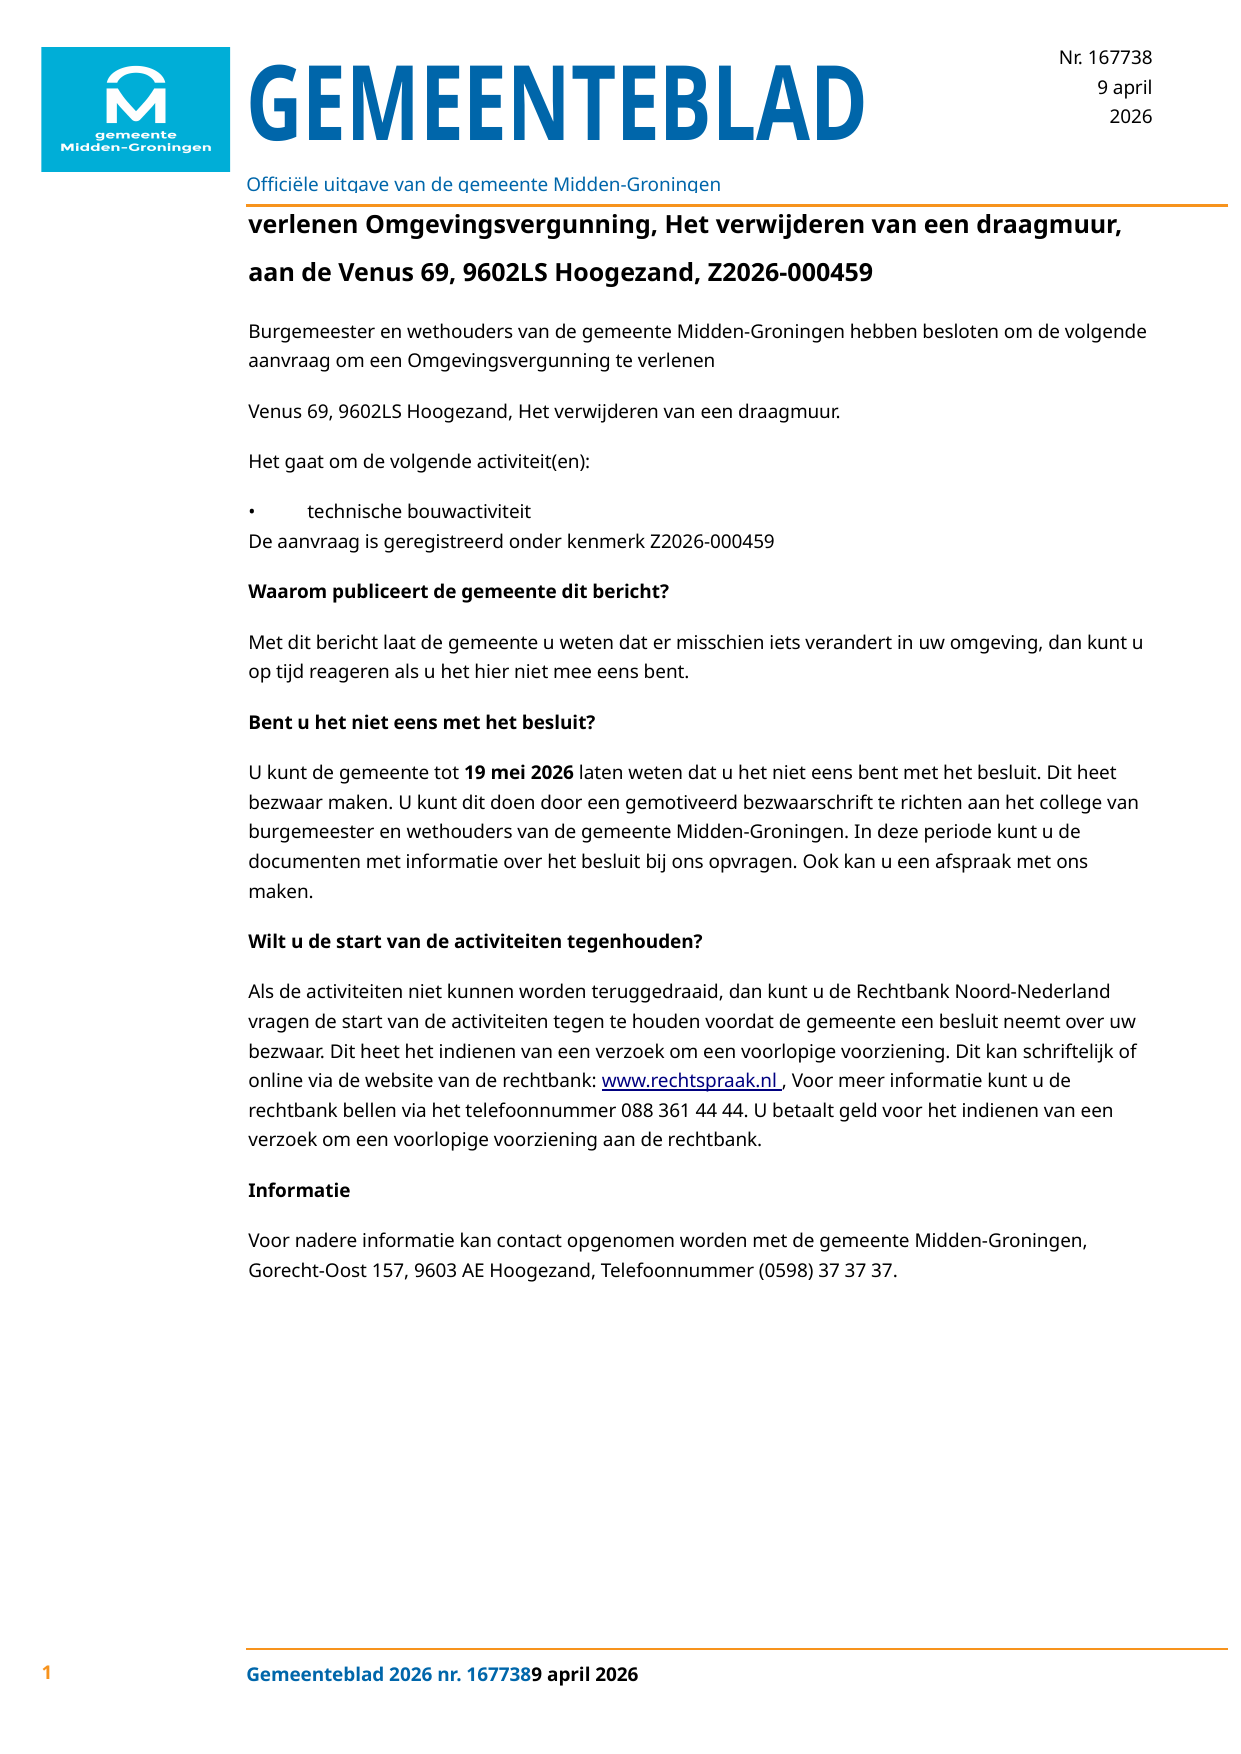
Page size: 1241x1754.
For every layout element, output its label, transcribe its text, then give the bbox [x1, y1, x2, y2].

picture [108, 66, 164, 82]
text Voor nadere informatie kan contact opgenomen worden met de gemeente Midden-Groningen, Gorecht-Oost 157, 9603 AE Hoogezand, Telefoonnummer (0598) 37 37 37. [248, 1227, 1152, 1283]
picture [184, 146, 190, 153]
text verlenen Omgevingsvergunning, Het verwijderen van een draagmuur, aan de Venus 69, 9602LS Hoogezand, Z2026-000459 [248, 207, 1152, 288]
text Informatie [248, 1177, 1152, 1203]
text Als de activiteiten niet kunnen worden teruggedraaid, dan kunt u de Rechtbank Noord-Nederland vragen de start van de activiteiten tegen te houden voordat de gemeente een besluit neemt over uw bezwaar. Dit heet het indienen van een verzoek om een voorlopige voorziening. Dit kan schriftelijk of online via de website van de rechtbank: www.rechtspraak.nl , Voor meer informatie kunt u de rechtbank bellen via het telefoonnummer 088 361 44 44. U betaalt geld voor het indienen van een verzoek om een voorlopige voorziening aan de rechtbank. [248, 979, 1152, 1152]
text Waarom publiceert de gemeente dit bericht? [248, 579, 1152, 604]
picture [107, 89, 165, 122]
text U kunt de gemeente tot 19 mei 2026 laten weten dat u het niet eens bent met het besluit. Dit heet bezwaar maken. U kunt dit doen door een gemotiveerd bezwaarschrift te richten aan het college van burgemeester en wethouders van de gemeente Midden-Groningen. In deze periode kunt u de documenten met informatie over het besluit bij ons opvragen. Ook kan u een afspraak met ons maken. [248, 759, 1152, 904]
text Het gaat om de volgende activiteit(en): [248, 448, 1152, 474]
text Met dit bericht laat de gemeente u weten dat er misschien iets verandert in uw omgeving, dan kunt u op tijd reageren als u het hier niet mee eens bent. [248, 629, 1152, 684]
list technische bouwactiviteit [248, 499, 1152, 524]
text Bent u het niet eens met het besluit? [248, 709, 1152, 735]
text Burgemeester en wethouders van de gemeente Midden-Groningen hebben besloten om de volgende aanvraag om een Omgevingsvergunning te verlenen [248, 318, 1152, 373]
text Wilt u de start van de activiteiten tegenhouden? [248, 928, 1152, 954]
text Venus 69, 9602LS Hoogezand, Het verwijderen van een draagmuur. [248, 398, 1152, 424]
text De aanvraag is geregistreerd onder kenmerk Z2026-000459 [248, 528, 1152, 554]
